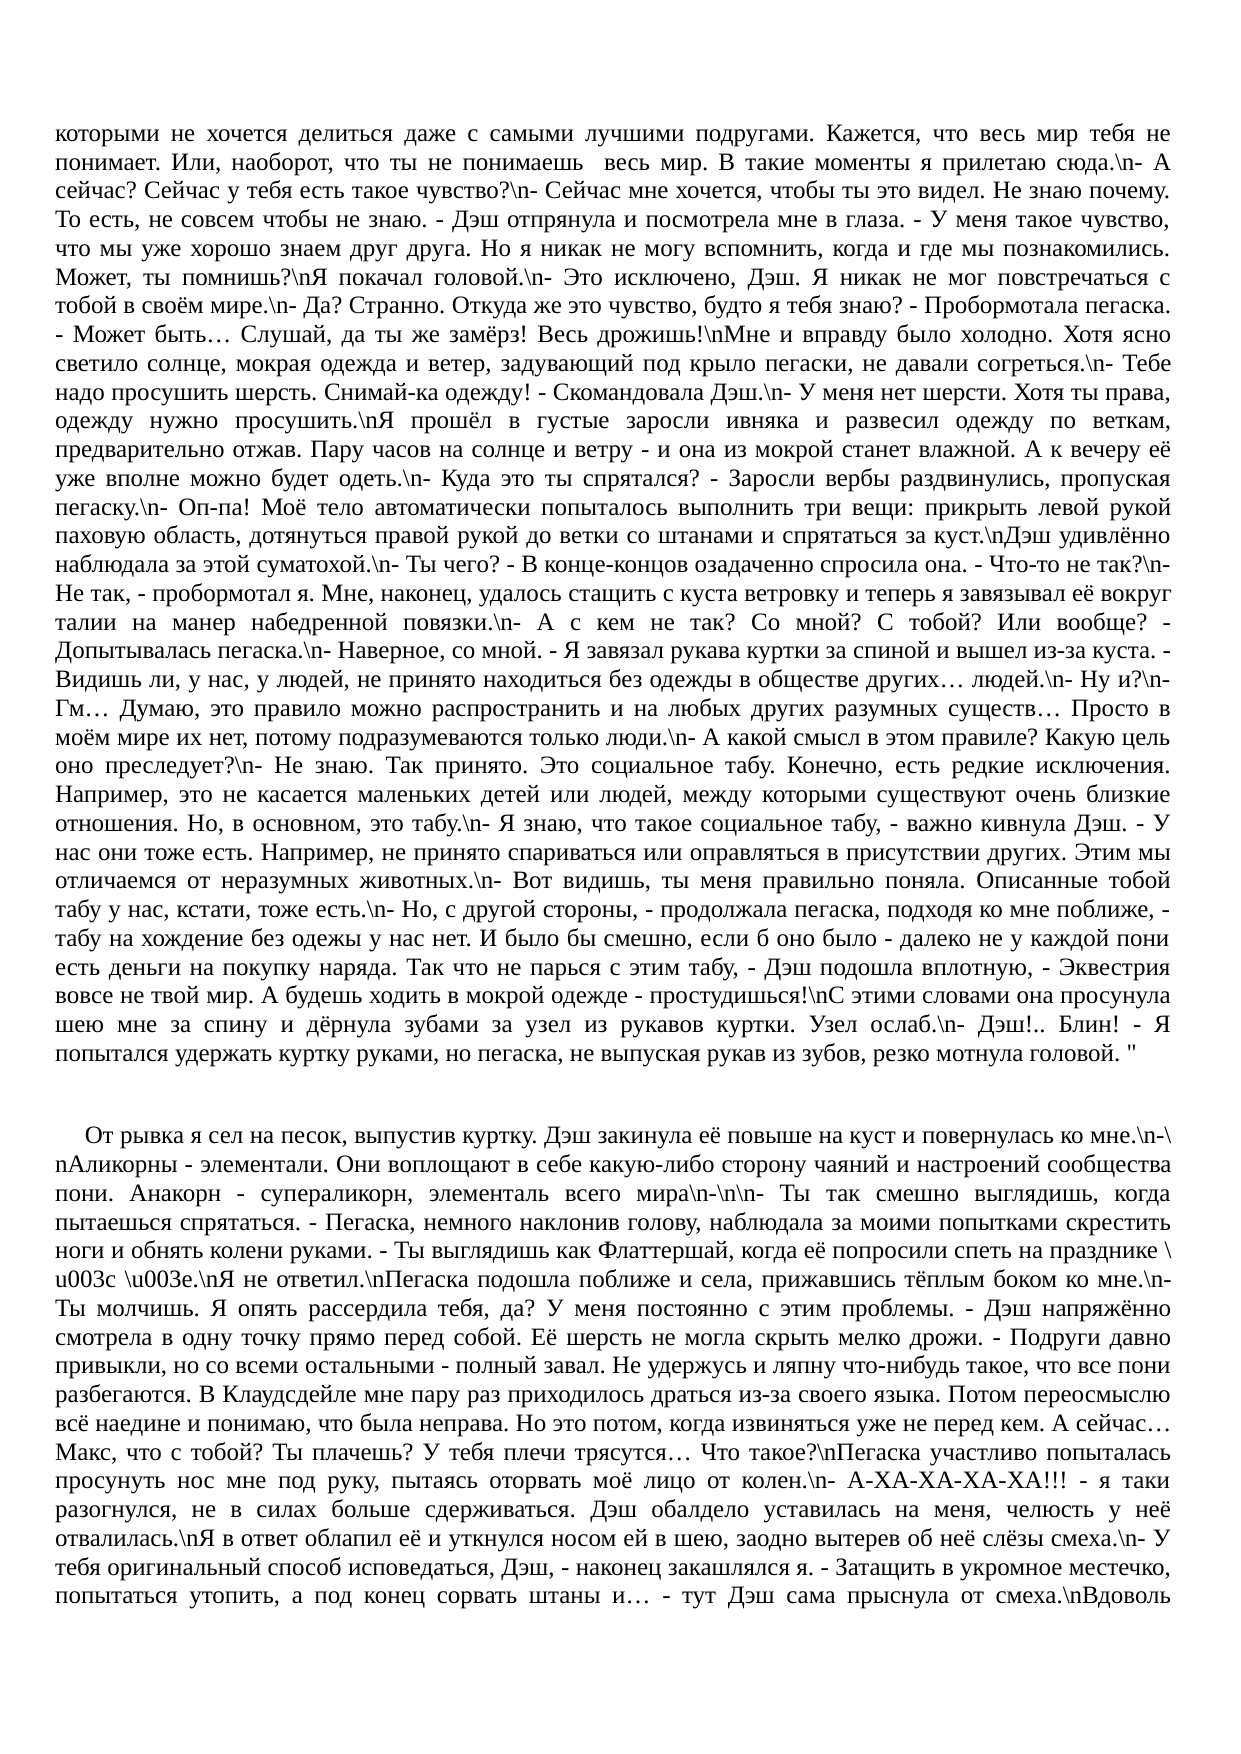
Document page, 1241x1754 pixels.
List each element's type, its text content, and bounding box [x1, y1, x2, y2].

text От рывка я сел на песок, выпустив куртку. Дэш закинула её повыше на куст и повернулась ко мне.\n-\nАликорны - элементали. Они воплощают в себе какую-либо сторону чаяний и настроений сообщества пони. Анакорн - супераликорн, элементаль всего мира\n-\n\n- Ты так смешно выглядишь, когда пытаешься спрятаться. - Пегаска, немного наклонив голову, наблюдала за моими попытками скрестить ноги и обнять колени руками. - Ты выглядишь как Флаттершай, когда её попросили спеть на празднике \u003c \u003e.\nЯ не ответил.\nПегаска подошла поближе и села, прижавшись тёплым боком ко мне.\n- Ты молчишь. Я опять рассердила тебя, да? У меня постоянно с этим проблемы. - Дэш напряжённо смотрела в одну точку прямо перед собой. Её шерсть не могла скрыть мелко дрожи. - Подруги давно привыкли, но со всеми остальными - полный завал. Не удержусь и ляпну что-нибудь такое, что все пони разбегаются. В Клаудсдейле мне пару раз приходилось драться из-за своего языка. Потом переосмыслю всё наедине и понимаю, что была неправа. Но это потом, когда извиняться уже не перед кем. А сейчас… Макс, что с тобой? Ты плачешь? У тебя плечи трясутся… Что такое?\nПегаска участливо попыталась просунуть нос мне под руку, пытаясь оторвать моё лицо от колен.\n- А-ХА-ХА-ХА-ХА!!! - я таки разогнулся, не в силах больше сдерживаться. Дэш обалдело уставилась на меня, челюсть у неё отвалилась.\nЯ в ответ облапил её и уткнулся носом ей в шею, заодно вытерев об неё слёзы смеха.\n- У тебя оригинальный способ исповедаться, Дэш, - наконец закашлялся я. - Затащить в укромное местечко, попытаться утопить, а под конец сорвать штаны и… - тут Дэш сама прыснула от смеха.\nВдоволь [55, 1121, 1172, 1609]
text которыми не хочется делиться даже с самыми лучшими подругами. Кажется, что весь мир тебя не понимает. Или, наоборот, что ты не понимаешь весь мир. В такие моменты я прилетаю сюда.\n- А сейчас? Сейчас у тебя есть такое чувство?\n- Сейчас мне хочется, чтобы ты это видел. Не знаю почему. То есть, не совсем чтобы не знаю. - Дэш отпрянула и посмотрела мне в глаза. - У меня такое чувство, что мы уже хорошо знаем друг друга. Но я никак не могу вспомнить, когда и где мы познакомились. Может, ты помнишь?\nЯ покачал головой.\n- Это исключено, Дэш. Я никак не мог повстречаться с тобой в своём мире.\n- Да? Странно. Откуда же это чувство, будто я тебя знаю? - Пробормотала пегаска. - Может быть… Слушай, да ты же замёрз! Весь дрожишь!\nМне и вправду было холодно. Хотя ясно светило солнце, мокрая одежда и ветер, задувающий под крыло пегаски, не давали согреться.\n- Тебе надо просушить шерсть. Снимай-ка одежду! - Скомандовала Дэш.\n- У меня нет шерсти. Хотя ты права, одежду нужно просушить.\nЯ прошёл в густые заросли ивняка и развесил одежду по веткам, предварительно отжав. Пару часов на солнце и ветру - и она из мокрой станет влажной. А к вечеру её уже вполне можно будет одеть.\n- Куда это ты спрятался? - Заросли вербы раздвинулись, пропуская пегаску.\n- Оп-па! Моё тело автоматически попыталось выполнить три вещи: прикрыть левой рукой паховую область, дотянуться правой рукой до ветки со штанами и спрятаться за куст.\nДэш удивлённо наблюдала за этой суматохой.\n- Ты чего? - В конце-концов озадаченно спросила она. - Что-то не так?\n- Не так, - пробормотал я. Мне, наконец, удалось стащить с куста ветровку и теперь я завязывал её вокруг талии на манер набедренной повязки.\n- А с кем не так? Со мной? С тобой? Или вообще? - Допытывалась пегаска.\n- Наверное, со мной. - Я завязал рукава куртки за спиной и вышел из-за куста. - Видишь ли, у нас, у людей, не принято находиться без одежды в обществе других… людей.\n- Ну и?\n- Гм… Думаю, это правило можно распространить и на любых других разумных существ… Просто в моём мире их нет, потому подразумеваются только люди.\n- А какой смысл в этом правиле? Какую цель оно преследует?\n- Не знаю. Так принято. Это социальное табу. Конечно, есть редкие исключения. Например, это не касается маленьких детей или людей, между которыми существуют очень близкие отношения. Но, в основном, это табу.\n- Я знаю, что такое социальное табу, - важно кивнула Дэш. - У нас они тоже есть. Например, не принято спариваться или оправляться в присутствии других. Этим мы отличаемся от неразумных животных.\n- Вот видишь, ты меня правильно поняла. Описанные тобой табу у нас, кстати, тоже есть.\n- Но, с другой стороны, - продолжала пегаска, подходя ко мне поближе, - табу на хождение без одежы у нас нет. И было бы смешно, если б оно было - далеко не у каждой пони есть деньги на покупку наряда. Так что не парься с этим табу, - Дэш подошла вплотную, - Эквестрия вовсе не твой мир. А будешь ходить в мокрой одежде - простудишься!\nС этими словами она просунула шею мне за спину и дёрнула зубами за узел из рукавов куртки. Узел ослаб.\n- Дэш!.. Блин! - Я попытался удержать куртку руками, но пегаска, не выпуская рукав из зубов, резко мотнула головой. " [55, 118, 1172, 1067]
